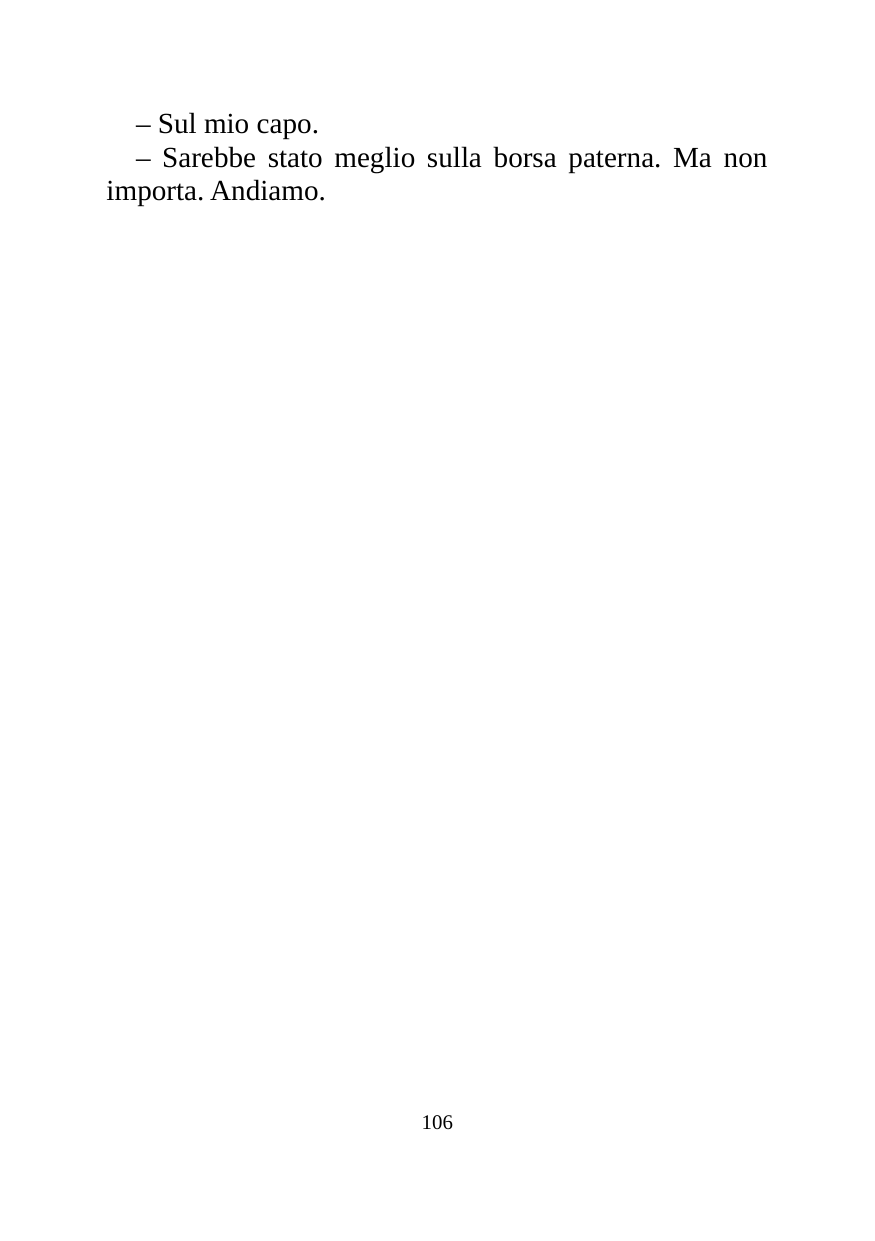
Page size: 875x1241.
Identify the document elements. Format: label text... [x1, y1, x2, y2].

text – Sarebbe stato meglio sulla borsa paterna. Ma non importa. Andiamo. [106, 140, 768, 207]
text – Sul mio capo. [106, 106, 768, 140]
